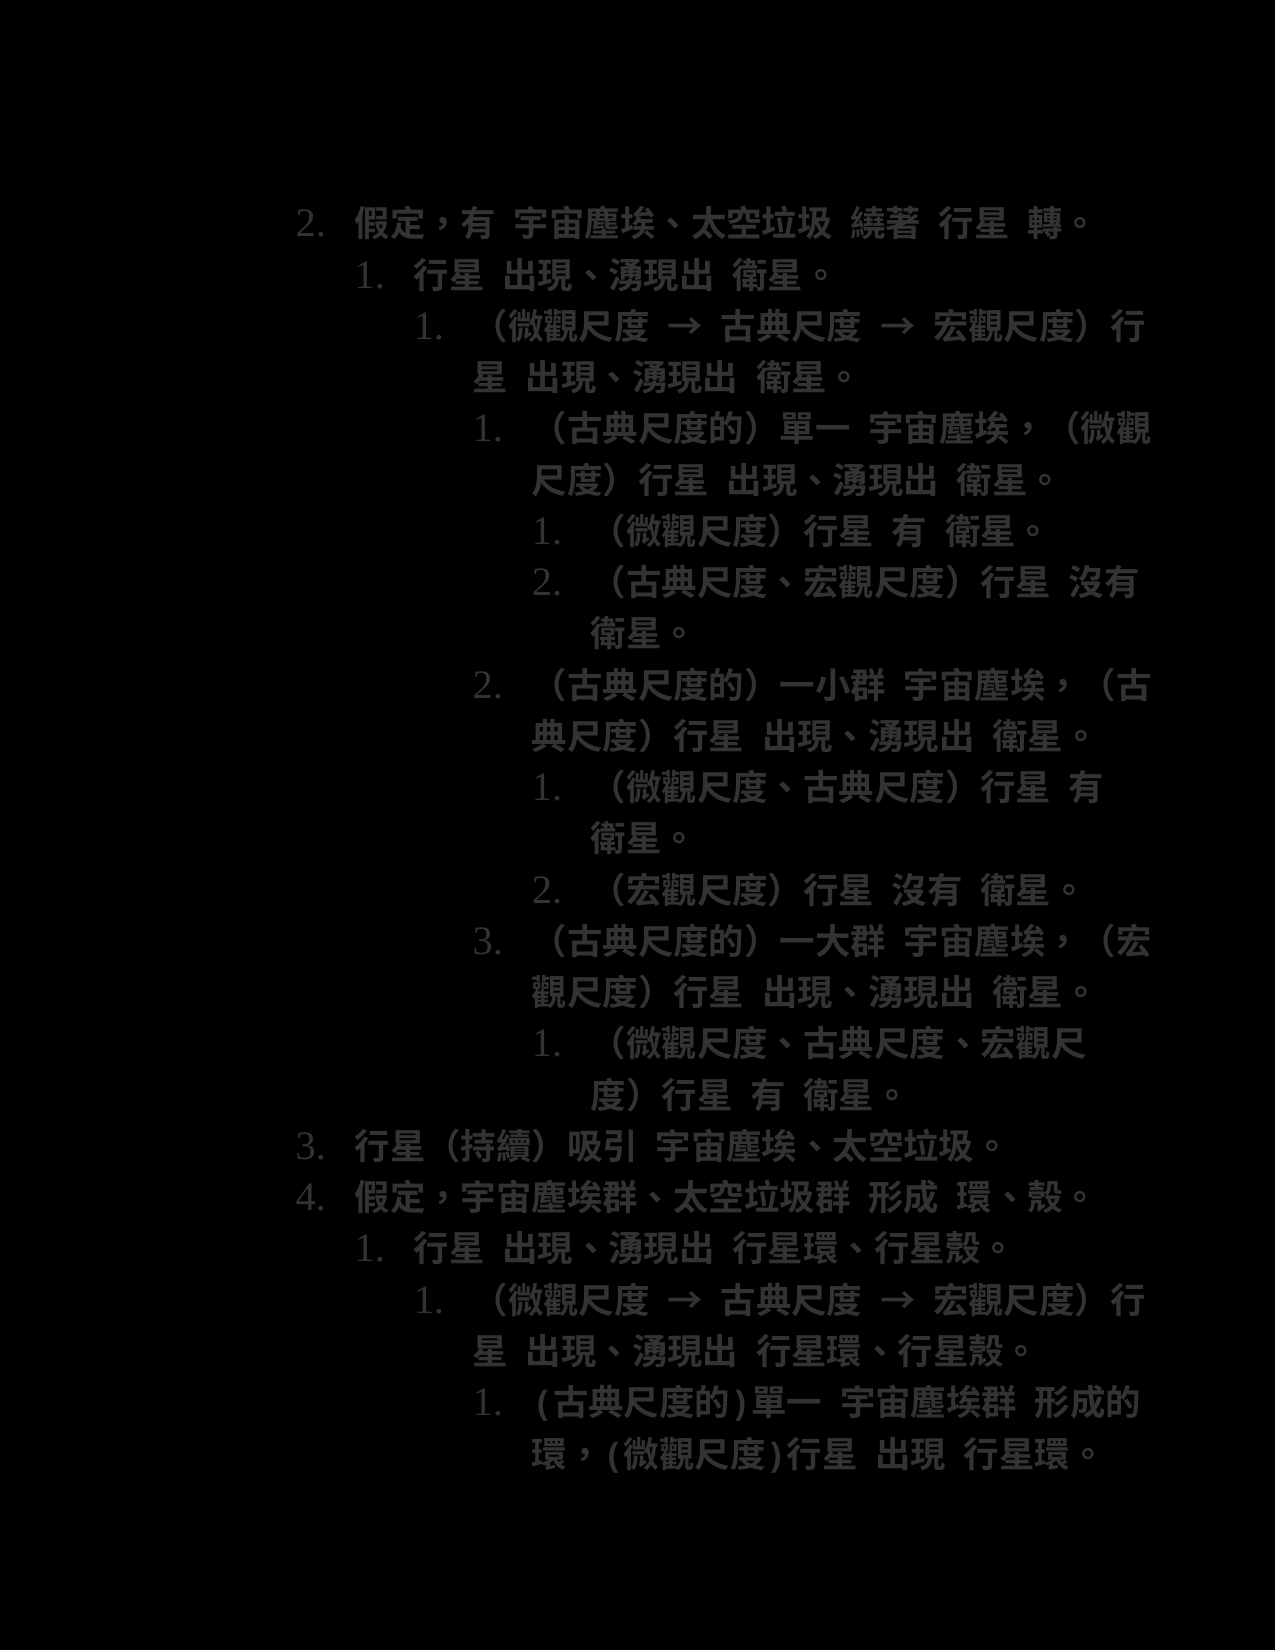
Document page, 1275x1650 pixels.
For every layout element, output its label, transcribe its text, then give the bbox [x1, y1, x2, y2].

list 假定，有 宇宙塵埃、太空垃圾 繞著 行星 轉。 [295, 196, 1157, 247]
list (古典尺度的)單一 宇宙塵埃群 形成的 環，(微觀尺度)行星 出現 行星環。 [472, 1374, 1157, 1477]
list 行星 出現、湧現出 衛星。 [354, 247, 1157, 298]
list （微觀尺度、古典尺度）行星 有 衛星。 [532, 759, 1157, 862]
list （微觀尺度 → 古典尺度 → 宏觀尺度）行星 出現、湧現出 行星環、行星殼。 [413, 1272, 1157, 1374]
list （微觀尺度、古典尺度、宏觀尺度）行星 有 衛星。 [532, 1016, 1157, 1118]
list （古典尺度的）一大群 宇宙塵埃，（宏觀尺度）行星 出現、湧現出 衛星。 [472, 913, 1157, 1016]
list （宏觀尺度）行星 沒有 衛星。 [532, 862, 1157, 913]
list （古典尺度、宏觀尺度）行星 沒有 衛星。 [532, 554, 1157, 657]
list 行星 出現、湧現出 行星環、行星殼。 [354, 1221, 1157, 1272]
list （微觀尺度 → 古典尺度 → 宏觀尺度）行星 出現、湧現出 衛星。 [413, 298, 1157, 401]
list （微觀尺度）行星 有 衛星。 [532, 503, 1157, 554]
list （古典尺度的）一小群 宇宙塵埃，（古典尺度）行星 出現、湧現出 衛星。 [472, 657, 1157, 759]
list （古典尺度的）單一 宇宙塵埃，（微觀尺度）行星 出現、湧現出 衛星。 [472, 401, 1157, 503]
list 假定，宇宙塵埃群、太空垃圾群 形成 環、殼。 [295, 1169, 1157, 1221]
list 行星（持續）吸引 宇宙塵埃、太空垃圾。 [295, 1118, 1157, 1169]
